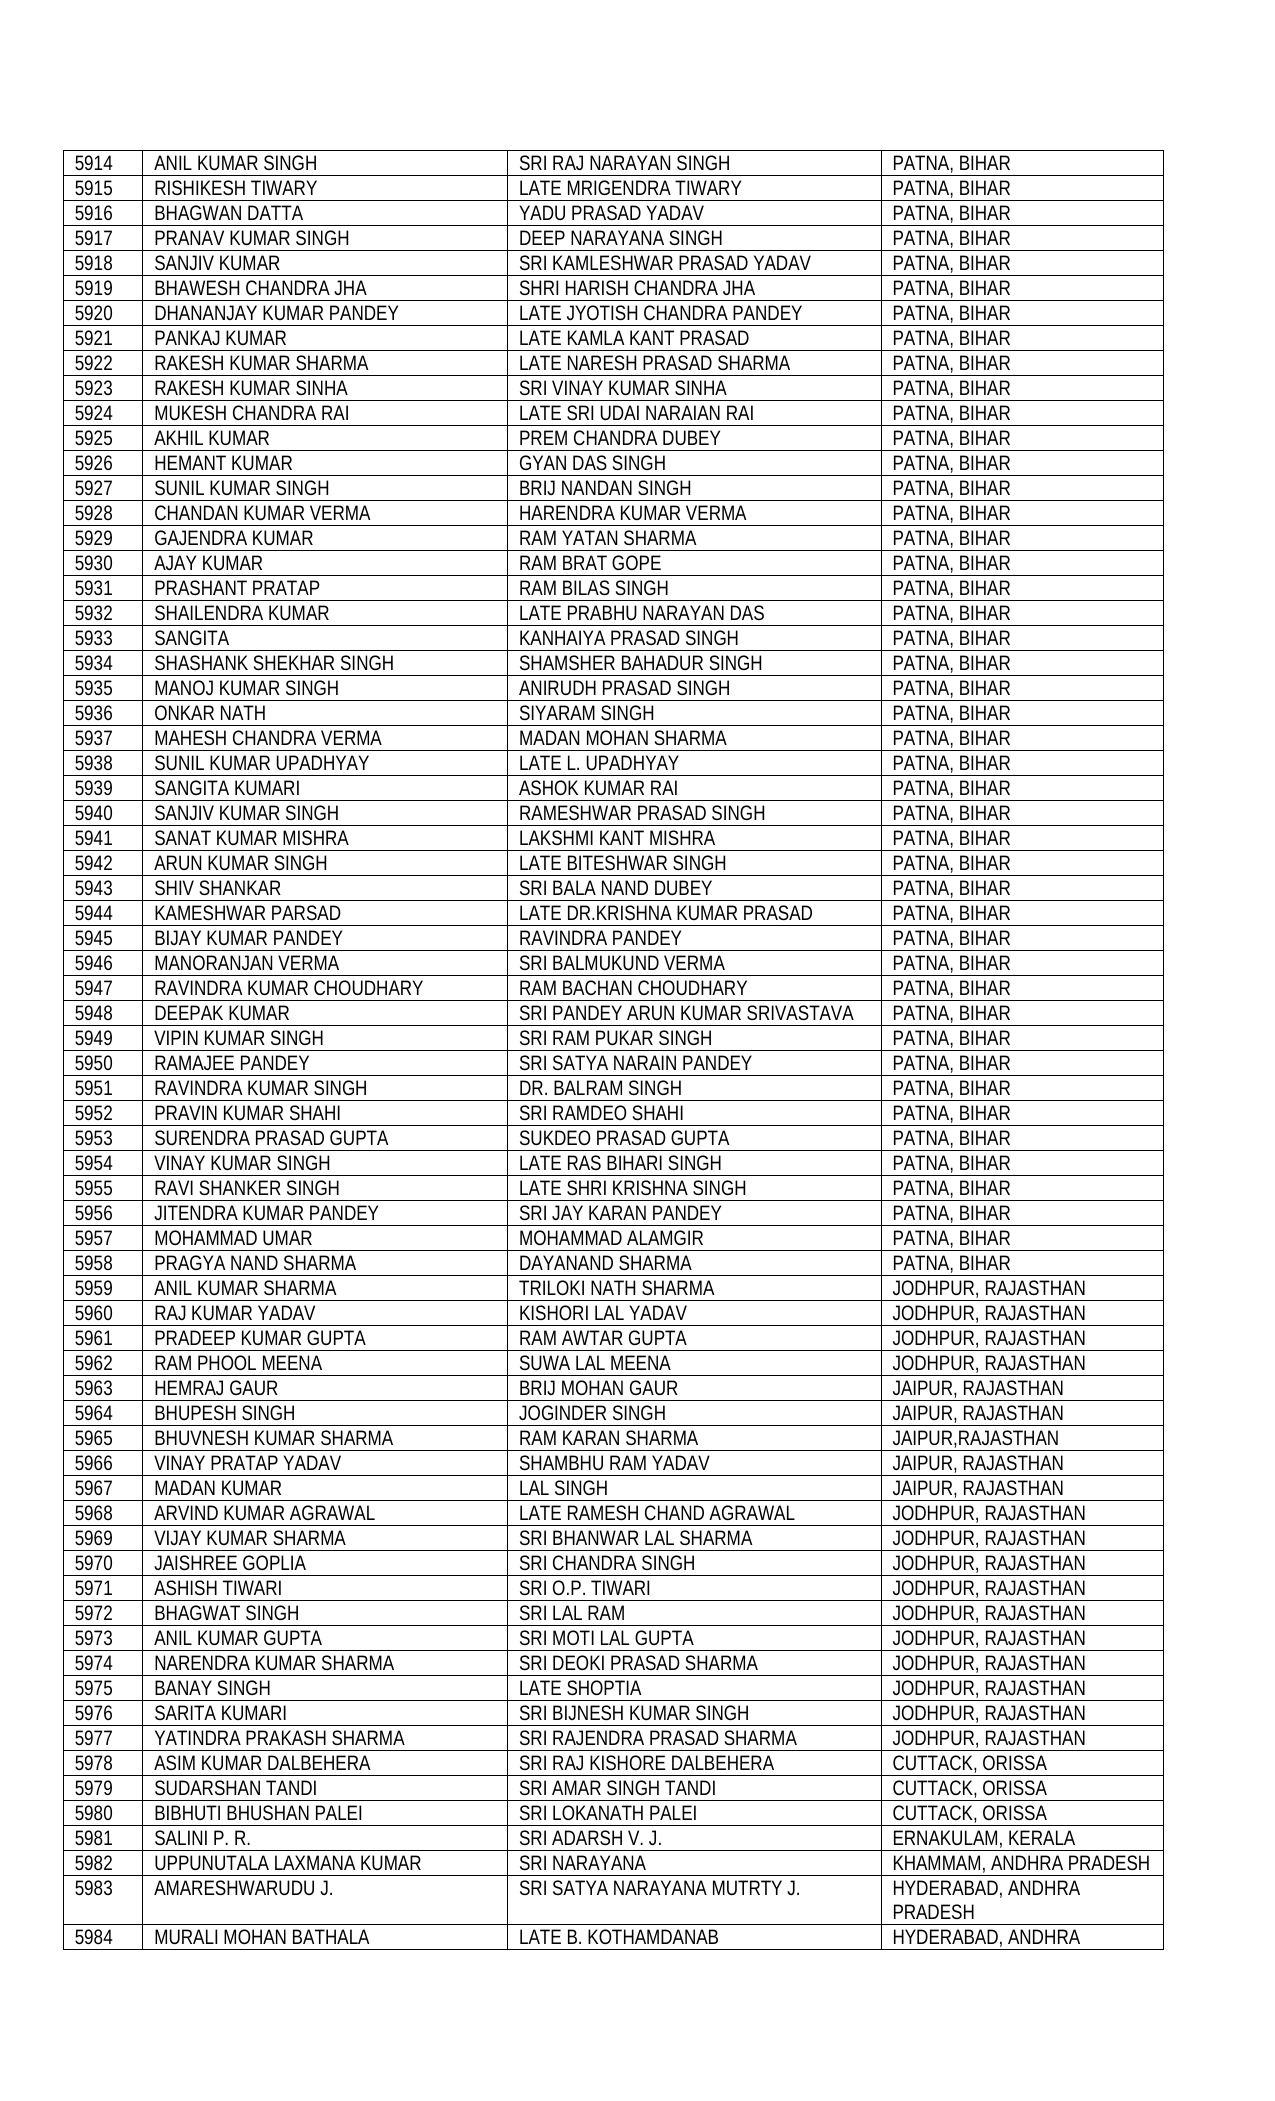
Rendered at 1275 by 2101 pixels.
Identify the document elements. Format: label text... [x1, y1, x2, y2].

table_cell 5952 [64, 1101, 142, 1125]
table_cell SARITA KUMARI [143, 1701, 507, 1725]
table_cell SRI KAMLESHWAR PRASAD YADAV [508, 251, 881, 275]
table_cell YATINDRA PRAKASH SHARMA [143, 1726, 507, 1750]
table_cell RAM BRAT GOPE [508, 551, 881, 575]
table_cell PATNA, BIHAR [882, 601, 1163, 625]
table_cell 5947 [64, 976, 142, 1000]
table_cell LATE MRIGENDRA TIWARY [508, 176, 881, 200]
table_cell BHAWESH CHANDRA JHA [143, 276, 507, 300]
table_cell SUWA LAL MEENA [508, 1351, 881, 1375]
table_cell 5930 [64, 551, 142, 575]
table_cell PATNA, BIHAR [882, 726, 1163, 750]
table_cell 5976 [64, 1701, 142, 1725]
table_cell 5955 [64, 1176, 142, 1200]
table_cell SRI RAMDEO SHAHI [508, 1101, 881, 1125]
table_cell 5937 [64, 726, 142, 750]
table_cell 5964 [64, 1401, 142, 1425]
table_cell PATNA, BIHAR [882, 201, 1163, 225]
table_cell 5950 [64, 1051, 142, 1075]
table_cell 5932 [64, 601, 142, 625]
table_cell 5983 [64, 1876, 142, 1924]
table_cell RAMAJEE PANDEY [143, 1051, 507, 1075]
table_cell LATE KAMLA KANT PRASAD [508, 326, 881, 350]
table_cell MADAN MOHAN SHARMA [508, 726, 881, 750]
table_cell JAISHREE GOPLIA [143, 1551, 507, 1575]
table_cell 5917 [64, 226, 142, 250]
table_cell KAMESHWAR PARSAD [143, 901, 507, 925]
table_cell 5926 [64, 451, 142, 475]
table_cell 5938 [64, 751, 142, 775]
table_cell 5963 [64, 1376, 142, 1400]
table_cell LATE DR.KRISHNA KUMAR PRASAD [508, 901, 881, 925]
table_cell SRI SATYA NARAYANA MUTRTY J. [508, 1876, 881, 1924]
table_cell AJAY KUMAR [143, 551, 507, 575]
table_cell YADU PRASAD YADAV [508, 201, 881, 225]
table_cell SRI BALA NAND DUBEY [508, 876, 881, 900]
table_cell VIPIN KUMAR SINGH [143, 1026, 507, 1050]
table_cell 5928 [64, 501, 142, 525]
table_cell SANGITA KUMARI [143, 776, 507, 800]
table_cell PATNA, BIHAR [882, 326, 1163, 350]
table_cell 5949 [64, 1026, 142, 1050]
table_cell PATNA, BIHAR [882, 451, 1163, 475]
table_cell LATE RAMESH CHAND AGRAWAL [508, 1501, 881, 1525]
table_cell PATNA, BIHAR [882, 626, 1163, 650]
table_cell SANGITA [143, 626, 507, 650]
table_cell PATNA, BIHAR [882, 1126, 1163, 1150]
table_cell PATNA, BIHAR [882, 951, 1163, 975]
table_cell PRADEEP KUMAR GUPTA [143, 1326, 507, 1350]
table_cell JAIPUR, RAJASTHAN [882, 1376, 1163, 1400]
table_cell PATNA, BIHAR [882, 151, 1163, 175]
table_cell JODHPUR, RAJASTHAN [882, 1676, 1163, 1700]
table_cell 5934 [64, 651, 142, 675]
table_cell 5958 [64, 1251, 142, 1275]
table_cell SRI CHANDRA SINGH [508, 1551, 881, 1575]
table_cell 5966 [64, 1451, 142, 1475]
table_cell KISHORI LAL YADAV [508, 1301, 881, 1325]
table_cell SANAT KUMAR MISHRA [143, 826, 507, 850]
table_cell JODHPUR, RAJASTHAN [882, 1626, 1163, 1650]
table_cell DEEPAK KUMAR [143, 1001, 507, 1025]
table_cell LATE L. UPADHYAY [508, 751, 881, 775]
table_cell SRI ADARSH V. J. [508, 1826, 881, 1850]
table_cell JODHPUR, RAJASTHAN [882, 1726, 1163, 1750]
table_cell 5919 [64, 276, 142, 300]
table_cell CUTTACK, ORISSA [882, 1751, 1163, 1775]
table_cell 5968 [64, 1501, 142, 1525]
table_cell MOHAMMAD UMAR [143, 1226, 507, 1250]
table_cell PATNA, BIHAR [882, 1101, 1163, 1125]
table_cell 5974 [64, 1651, 142, 1675]
table_cell SUNIL KUMAR UPADHYAY [143, 751, 507, 775]
table_cell PATNA, BIHAR [882, 801, 1163, 825]
table_cell JODHPUR, RAJASTHAN [882, 1351, 1163, 1375]
table_cell SRI LAL RAM [508, 1601, 881, 1625]
table_cell 5953 [64, 1126, 142, 1150]
table_cell SRI RAJ KISHORE DALBEHERA [508, 1751, 881, 1775]
table_cell BHUVNESH KUMAR SHARMA [143, 1426, 507, 1450]
table_cell LAL SINGH [508, 1476, 881, 1500]
table_cell DHANANJAY KUMAR PANDEY [143, 301, 507, 325]
table_cell PATNA, BIHAR [882, 276, 1163, 300]
table_cell PATNA, BIHAR [882, 876, 1163, 900]
table_cell DEEP NARAYANA SINGH [508, 226, 881, 250]
table_cell 5965 [64, 1426, 142, 1450]
table_cell PATNA, BIHAR [882, 1076, 1163, 1100]
table_cell SRI JAY KARAN PANDEY [508, 1201, 881, 1225]
table_cell SHIV SHANKAR [143, 876, 507, 900]
table_cell SUKDEO PRASAD GUPTA [508, 1126, 881, 1150]
table_cell ANIL KUMAR SHARMA [143, 1276, 507, 1300]
table_cell RAVINDRA PANDEY [508, 926, 881, 950]
table_cell PATNA, BIHAR [882, 776, 1163, 800]
table_cell 5979 [64, 1776, 142, 1800]
table_cell PATNA, BIHAR [882, 676, 1163, 700]
table_cell 5935 [64, 676, 142, 700]
table_cell JODHPUR, RAJASTHAN [882, 1276, 1163, 1300]
table_cell JODHPUR, RAJASTHAN [882, 1601, 1163, 1625]
table_cell MANOJ KUMAR SINGH [143, 676, 507, 700]
table_cell DR. BALRAM SINGH [508, 1076, 881, 1100]
table_cell PATNA, BIHAR [882, 476, 1163, 500]
table_cell PATNA, BIHAR [882, 251, 1163, 275]
table_cell PATNA, BIHAR [882, 1001, 1163, 1025]
table_cell AMARESHWARUDU J. [143, 1876, 507, 1924]
table_cell MOHAMMAD ALAMGIR [508, 1226, 881, 1250]
table_cell 5914 [64, 151, 142, 175]
table_cell PATNA, BIHAR [882, 1026, 1163, 1050]
table_cell LATE PRABHU NARAYAN DAS [508, 601, 881, 625]
table_cell 5981 [64, 1826, 142, 1850]
table_cell BANAY SINGH [143, 1676, 507, 1700]
table_cell MUKESH CHANDRA RAI [143, 401, 507, 425]
table_cell LATE NARESH PRASAD SHARMA [508, 351, 881, 375]
table_cell SHASHANK SHEKHAR SINGH [143, 651, 507, 675]
table_cell PATNA, BIHAR [882, 701, 1163, 725]
table_cell LAKSHMI KANT MISHRA [508, 826, 881, 850]
table_cell SANJIV KUMAR SINGH [143, 801, 507, 825]
table_cell CHANDAN KUMAR VERMA [143, 501, 507, 525]
table_cell AKHIL KUMAR [143, 426, 507, 450]
table_cell 5942 [64, 851, 142, 875]
table_cell 5948 [64, 1001, 142, 1025]
table_cell JODHPUR, RAJASTHAN [882, 1576, 1163, 1600]
table_cell PANKAJ KUMAR [143, 326, 507, 350]
table_cell PATNA, BIHAR [882, 376, 1163, 400]
table_cell 5939 [64, 776, 142, 800]
table_cell JAIPUR, RAJASTHAN [882, 1476, 1163, 1500]
table_cell 5972 [64, 1601, 142, 1625]
table_cell PATNA, BIHAR [882, 851, 1163, 875]
table_cell TRILOKI NATH SHARMA [508, 1276, 881, 1300]
table_cell SRI DEOKI PRASAD SHARMA [508, 1651, 881, 1675]
table_cell RAVINDRA KUMAR CHOUDHARY [143, 976, 507, 1000]
table_cell PATNA, BIHAR [882, 1151, 1163, 1175]
table_cell 5936 [64, 701, 142, 725]
table_cell 5951 [64, 1076, 142, 1100]
table_cell VINAY KUMAR SINGH [143, 1151, 507, 1175]
table_cell PATNA, BIHAR [882, 526, 1163, 550]
table_cell 5969 [64, 1526, 142, 1550]
table_cell RAM BACHAN CHOUDHARY [508, 976, 881, 1000]
table_cell LATE JYOTISH CHANDRA PANDEY [508, 301, 881, 325]
table_cell 5921 [64, 326, 142, 350]
table_cell ONKAR NATH [143, 701, 507, 725]
table_cell SUNIL KUMAR SINGH [143, 476, 507, 500]
table_cell 5959 [64, 1276, 142, 1300]
table_cell 5924 [64, 401, 142, 425]
table_cell 5960 [64, 1301, 142, 1325]
table_cell 5982 [64, 1851, 142, 1875]
table_cell 5923 [64, 376, 142, 400]
table_cell PATNA, BIHAR [882, 426, 1163, 450]
table_cell ASIM KUMAR DALBEHERA [143, 1751, 507, 1775]
table_cell SIYARAM SINGH [508, 701, 881, 725]
table_cell MANORANJAN VERMA [143, 951, 507, 975]
table_cell NARENDRA KUMAR SHARMA [143, 1651, 507, 1675]
table_cell 5967 [64, 1476, 142, 1500]
table_cell 5944 [64, 901, 142, 925]
table_cell RAM AWTAR GUPTA [508, 1326, 881, 1350]
table_cell JODHPUR, RAJASTHAN [882, 1301, 1163, 1325]
table_cell BHUPESH SINGH [143, 1401, 507, 1425]
table_cell PATNA, BIHAR [882, 1051, 1163, 1075]
table_cell SANJIV KUMAR [143, 251, 507, 275]
table_cell 5961 [64, 1326, 142, 1350]
table_cell RAM KARAN SHARMA [508, 1426, 881, 1450]
table_cell RAVINDRA KUMAR SINGH [143, 1076, 507, 1100]
table_cell BHAGWAN DATTA [143, 201, 507, 225]
table_cell HEMANT KUMAR [143, 451, 507, 475]
table_cell LATE B. KOTHAMDANAB [508, 1925, 881, 1949]
table_cell UPPUNUTALA LAXMANA KUMAR [143, 1851, 507, 1875]
table_cell GAJENDRA KUMAR [143, 526, 507, 550]
table_cell 5920 [64, 301, 142, 325]
table_cell 5940 [64, 801, 142, 825]
table_cell SUDARSHAN TANDI [143, 1776, 507, 1800]
table_cell 5931 [64, 576, 142, 600]
table_cell LATE RAS BIHARI SINGH [508, 1151, 881, 1175]
table_cell SRI O.P. TIWARI [508, 1576, 881, 1600]
table_cell 5945 [64, 926, 142, 950]
table_cell SHAMBHU RAM YADAV [508, 1451, 881, 1475]
table_cell SRI PANDEY ARUN KUMAR SRIVASTAVA [508, 1001, 881, 1025]
table_cell JODHPUR, RAJASTHAN [882, 1701, 1163, 1725]
table_cell PATNA, BIHAR [882, 351, 1163, 375]
table_cell HEMRAJ GAUR [143, 1376, 507, 1400]
table_cell ASHISH TIWARI [143, 1576, 507, 1600]
table_cell 5946 [64, 951, 142, 975]
table_cell 5922 [64, 351, 142, 375]
table_cell SRI BALMUKUND VERMA [508, 951, 881, 975]
table_cell ANIRUDH PRASAD SINGH [508, 676, 881, 700]
table_cell LATE SHOPTIA [508, 1676, 881, 1700]
table_cell RAMESHWAR PRASAD SINGH [508, 801, 881, 825]
table_cell 5925 [64, 426, 142, 450]
table_cell PATNA, BIHAR [882, 301, 1163, 325]
table_cell PATNA, BIHAR [882, 226, 1163, 250]
table_cell CUTTACK, ORISSA [882, 1801, 1163, 1825]
table_cell PRANAV KUMAR SINGH [143, 226, 507, 250]
table_cell RAKESH KUMAR SHARMA [143, 351, 507, 375]
table_cell 5943 [64, 876, 142, 900]
table_cell SRI RAM PUKAR SINGH [508, 1026, 881, 1050]
table_cell KHAMMAM, ANDHRA PRADESH [882, 1851, 1163, 1875]
table_cell LATE SHRI KRISHNA SINGH [508, 1176, 881, 1200]
table_cell PATNA, BIHAR [882, 1201, 1163, 1225]
table_cell HYDERABAD, ANDHRA [882, 1925, 1163, 1949]
table_cell PATNA, BIHAR [882, 826, 1163, 850]
table_cell 5962 [64, 1351, 142, 1375]
table_cell RAM BILAS SINGH [508, 576, 881, 600]
table_cell 5977 [64, 1726, 142, 1750]
table_cell MAHESH CHANDRA VERMA [143, 726, 507, 750]
table_cell PREM CHANDRA DUBEY [508, 426, 881, 450]
table_cell SURENDRA PRASAD GUPTA [143, 1126, 507, 1150]
table_cell SRI RAJ NARAYAN SINGH [508, 151, 881, 175]
table_cell SALINI P. R. [143, 1826, 507, 1850]
table_cell HARENDRA KUMAR VERMA [508, 501, 881, 525]
table_cell PATNA, BIHAR [882, 976, 1163, 1000]
table_cell SHAILENDRA KUMAR [143, 601, 507, 625]
table_cell SRI BHANWAR LAL SHARMA [508, 1526, 881, 1550]
table_cell RAKESH KUMAR SINHA [143, 376, 507, 400]
table_cell PATNA, BIHAR [882, 1226, 1163, 1250]
table_cell SRI NARAYANA [508, 1851, 881, 1875]
table_cell 5954 [64, 1151, 142, 1175]
table_cell PRAGYA NAND SHARMA [143, 1251, 507, 1275]
table_cell ANIL KUMAR SINGH [143, 151, 507, 175]
table_cell PATNA, BIHAR [882, 651, 1163, 675]
table_cell BHAGWAT SINGH [143, 1601, 507, 1625]
table_cell 5957 [64, 1226, 142, 1250]
table_cell JODHPUR, RAJASTHAN [882, 1326, 1163, 1350]
table_cell JITENDRA KUMAR PANDEY [143, 1201, 507, 1225]
table_cell LATE BITESHWAR SINGH [508, 851, 881, 875]
table_cell PATNA, BIHAR [882, 551, 1163, 575]
table_cell MADAN KUMAR [143, 1476, 507, 1500]
table_cell RAJ KUMAR YADAV [143, 1301, 507, 1325]
table_cell KANHAIYA PRASAD SINGH [508, 626, 881, 650]
table_cell PATNA, BIHAR [882, 1251, 1163, 1275]
table_cell JODHPUR, RAJASTHAN [882, 1551, 1163, 1575]
table_cell ARVIND KUMAR AGRAWAL [143, 1501, 507, 1525]
table_cell PATNA, BIHAR [882, 926, 1163, 950]
table_cell PATNA, BIHAR [882, 901, 1163, 925]
table_cell PATNA, BIHAR [882, 176, 1163, 200]
table_cell PRASHANT PRATAP [143, 576, 507, 600]
table_cell BRIJ NANDAN SINGH [508, 476, 881, 500]
table_cell 5927 [64, 476, 142, 500]
table_cell SRI LOKANATH PALEI [508, 1801, 881, 1825]
table_cell VINAY PRATAP YADAV [143, 1451, 507, 1475]
table_cell DAYANAND SHARMA [508, 1251, 881, 1275]
table_cell ANIL KUMAR GUPTA [143, 1626, 507, 1650]
table_cell RAM PHOOL MEENA [143, 1351, 507, 1375]
table_cell ERNAKULAM, KERALA [882, 1826, 1163, 1850]
table_cell SRI RAJENDRA PRASAD SHARMA [508, 1726, 881, 1750]
table_cell 5984 [64, 1925, 142, 1949]
table_cell 5916 [64, 201, 142, 225]
table_cell MURALI MOHAN BATHALA [143, 1925, 507, 1949]
table_cell SRI BIJNESH KUMAR SINGH [508, 1701, 881, 1725]
table_cell 5973 [64, 1626, 142, 1650]
table_cell BIJAY KUMAR PANDEY [143, 926, 507, 950]
table_cell GYAN DAS SINGH [508, 451, 881, 475]
table_cell SHRI HARISH CHANDRA JHA [508, 276, 881, 300]
table_cell ASHOK KUMAR RAI [508, 776, 881, 800]
table_cell 5971 [64, 1576, 142, 1600]
table_cell SRI VINAY KUMAR SINHA [508, 376, 881, 400]
table_cell JODHPUR, RAJASTHAN [882, 1501, 1163, 1525]
table_cell HYDERABAD, ANDHRA PRADESH [882, 1876, 1163, 1924]
table_cell PATNA, BIHAR [882, 576, 1163, 600]
table_cell JOGINDER SINGH [508, 1401, 881, 1425]
table_cell SRI AMAR SINGH TANDI [508, 1776, 881, 1800]
table_cell VIJAY KUMAR SHARMA [143, 1526, 507, 1550]
table_cell 5978 [64, 1751, 142, 1775]
table_cell 5980 [64, 1801, 142, 1825]
table_cell PATNA, BIHAR [882, 501, 1163, 525]
table_cell PATNA, BIHAR [882, 751, 1163, 775]
table_cell SHAMSHER BAHADUR SINGH [508, 651, 881, 675]
table_cell PATNA, BIHAR [882, 1176, 1163, 1200]
table_cell 5918 [64, 251, 142, 275]
table_cell JAIPUR, RAJASTHAN [882, 1401, 1163, 1425]
table_cell 5929 [64, 526, 142, 550]
table_cell CUTTACK, ORISSA [882, 1776, 1163, 1800]
table_cell JAIPUR, RAJASTHAN [882, 1451, 1163, 1475]
table_cell BRIJ MOHAN GAUR [508, 1376, 881, 1400]
table_cell 5933 [64, 626, 142, 650]
table_cell ARUN KUMAR SINGH [143, 851, 507, 875]
table_cell RAVI SHANKER SINGH [143, 1176, 507, 1200]
table_cell LATE SRI UDAI NARAIAN RAI [508, 401, 881, 425]
table_cell SRI SATYA NARAIN PANDEY [508, 1051, 881, 1075]
table_cell 5956 [64, 1201, 142, 1225]
table_cell 5975 [64, 1676, 142, 1700]
table_cell JODHPUR, RAJASTHAN [882, 1651, 1163, 1675]
table_cell SRI MOTI LAL GUPTA [508, 1626, 881, 1650]
table_cell 5941 [64, 826, 142, 850]
table_cell PRAVIN KUMAR SHAHI [143, 1101, 507, 1125]
table_cell RAM YATAN SHARMA [508, 526, 881, 550]
table_cell BIBHUTI BHUSHAN PALEI [143, 1801, 507, 1825]
table_cell JODHPUR, RAJASTHAN [882, 1526, 1163, 1550]
table_cell 5915 [64, 176, 142, 200]
table_cell JAIPUR,RAJASTHAN [882, 1426, 1163, 1450]
table_cell 5970 [64, 1551, 142, 1575]
table_cell RISHIKESH TIWARY [143, 176, 507, 200]
table_cell PATNA, BIHAR [882, 401, 1163, 425]
